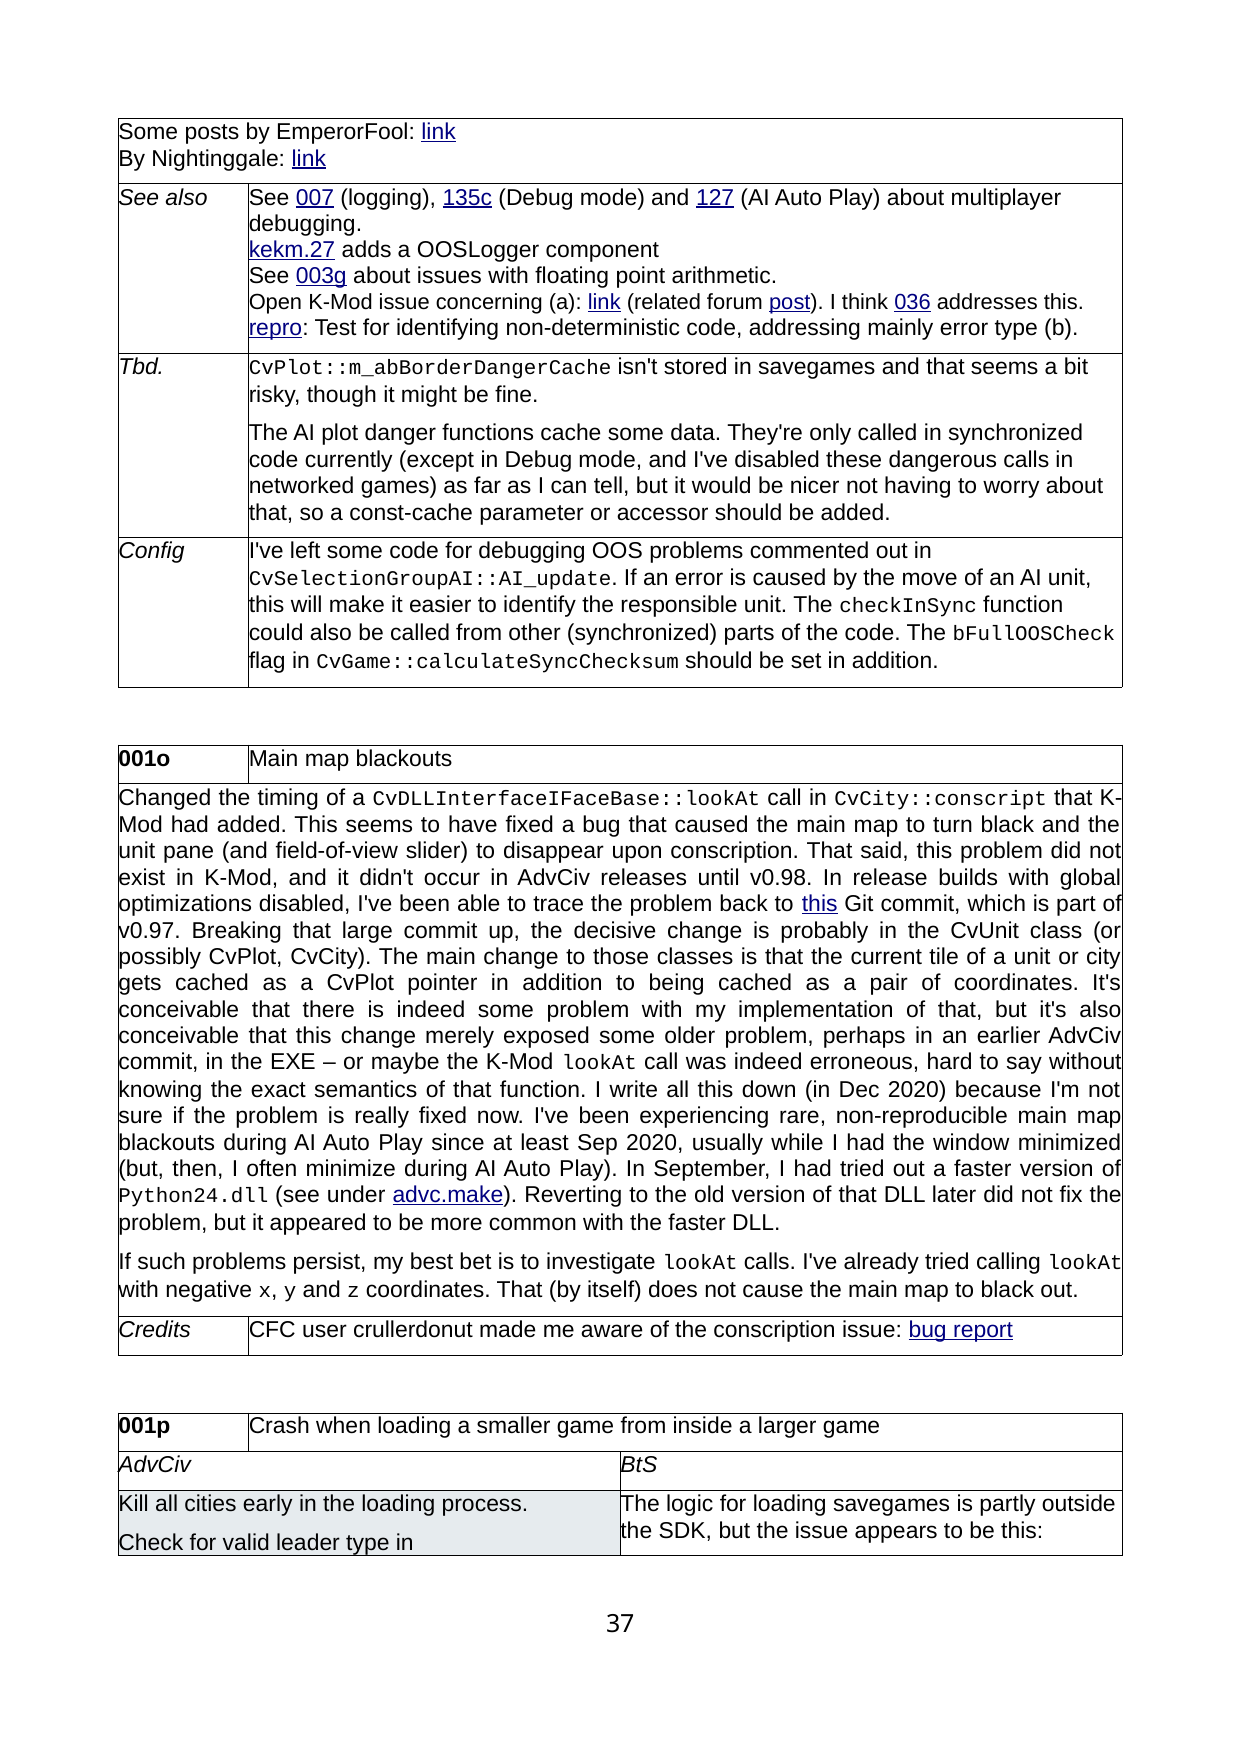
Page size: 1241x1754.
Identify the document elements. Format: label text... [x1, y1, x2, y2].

table_cell Credits [119, 1317, 248, 1355]
table_cell Config [119, 538, 248, 687]
table_cell The logic for loading savegames is partly outside the SDK, but the issue appears to be this: [621, 1491, 1122, 1555]
table_cell See 007 (logging), 135c (Debug mode) and 127 (AI Auto Play) about multiplayer debugging. kekm.27 adds a OOSLogger component See 003g about issues with floating point arithmetic. Open K-Mod issue concerning (a): link (related forum post). I think 036 addresses this. repro: Test for identifying non-deterministic code, addressing mainly error type (b). [249, 184, 1122, 353]
table_cell I've left some code for debugging OOS problems commented out in CvSelectionGroupAI::AI_update. If an error is caused by the move of an AI unit, this will make it easier to identify the responsible unit. The checkInSync function could also be called from other (synchronized) parts of the code. The bFullOOSCheck flag in CvGame::calculateSyncChecksum should be set in addition. [249, 538, 1122, 687]
table_cell CFC user crullerdonut made me aware of the conscription issue: bug report [249, 1317, 1122, 1355]
table_header Main map blackouts [249, 746, 1122, 783]
table_header 001o [119, 746, 248, 783]
table_cell Tbd. [119, 354, 248, 537]
table_cell Changed the timing of a CvDLLInterfaceIFaceBase::lookAt call in CvCity::conscript that K-Mod had added. This seems to have fixed a bug that caused the main map to turn black and the unit pane (and field-of-view slider) to disappear upon conscription. That said, this problem did not exist in K-Mod, and it didn't occur in AdvCiv releases until v0.98. In release builds with global optimizations disabled, I've been able to trace the problem back to this Git commit, which is part of v0.97. Breaking that large commit up, the decisive change is probably in the CvUnit class (or possibly CvPlot, CvCity). The main change to those classes is that the current tile of a unit or city gets cached as a CvPlot pointer in addition to being cached as a pair of coordinates. It's conceivable that there is indeed some problem with my implementation of that, but it's also conceivable that this change merely exposed some older problem, perhaps in an earlier AdvCiv commit, in the EXE – or maybe the K-Mod lookAt call was indeed erroneous, hard to say without knowing the exact semantics of that function. I write all this down (in Dec 2020) because I'm not sure if the problem is really fixed now. I've been experiencing rare, non-reproducible main map blackouts during AI Auto Play since at least Sep 2020, usually while I had the window minimized (but, then, I often minimize during AI Auto Play). In September, I had tried out a faster version of Python24.dll (see under advc.make). Reverting to the old version of that DLL later did not fix the problem, but it appeared to be more common with the faster DLL. If such problems persist, my best bet is to investigate lookAt calls. I've already tried calling lookAt with negative x, y and z coordinates. That (by itself) does not cause the main map to black out. [119, 784, 1122, 1316]
table_cell BtS [621, 1452, 1122, 1490]
table_cell Some posts by EmperorFool: link By Nightinggale: link [119, 119, 1122, 183]
table_cell CvPlot::m_abBorderDangerCache isn't stored in savegames and that seems a bit risky, though it might be fine. The AI plot danger functions cache some data. They're only called in synchronized code currently (except in Debug mode, and I've disabled these dangerous calls in networked games) as far as I can tell, but it would be nicer not having to worry about that, so a const-cache parameter or accessor should be added. [249, 354, 1122, 537]
table_header 001p [119, 1414, 248, 1451]
table_cell See also [119, 184, 248, 353]
table_header Crash when loading a smaller game from inside a larger game [249, 1414, 1122, 1451]
table_cell AdvCiv [119, 1452, 620, 1490]
table_cell Kill all cities early in the loading process. Check for valid leader type in [119, 1491, 620, 1555]
